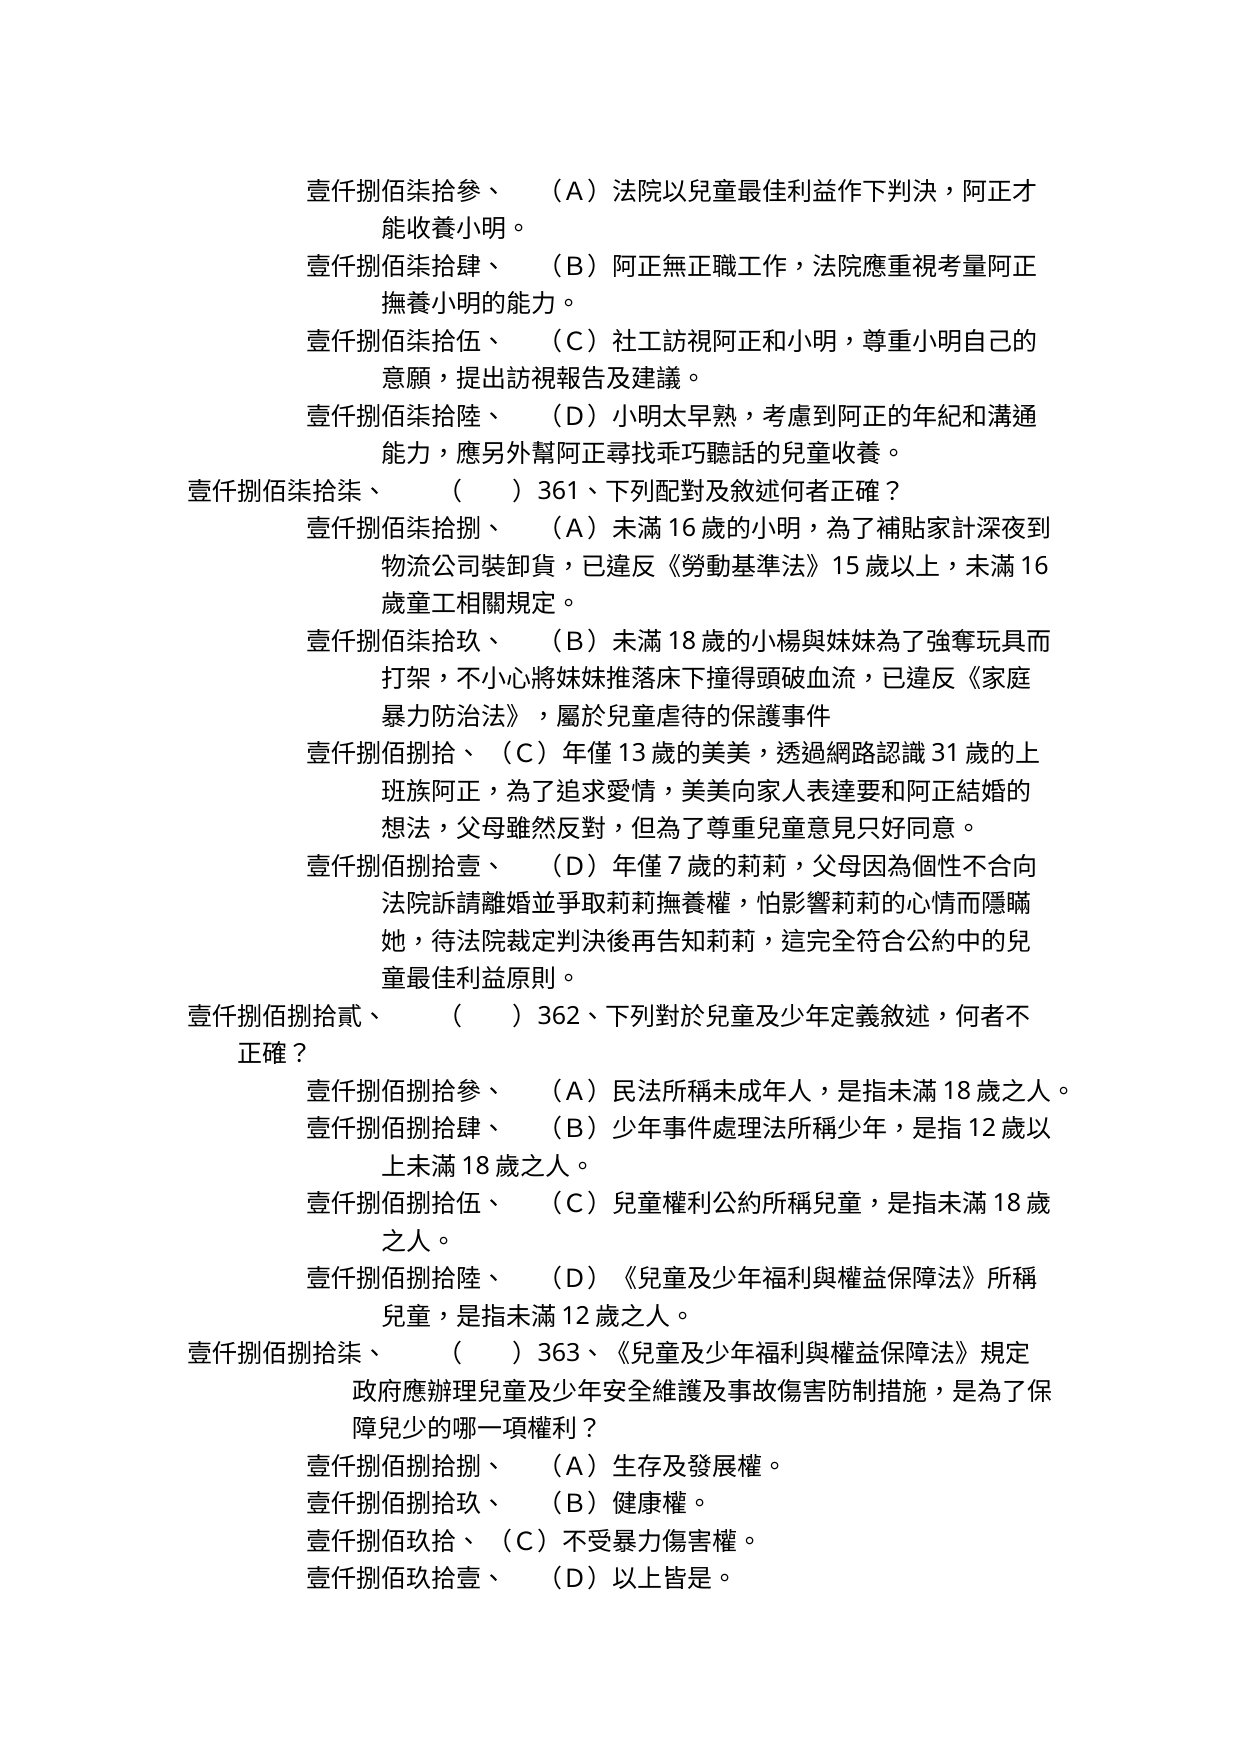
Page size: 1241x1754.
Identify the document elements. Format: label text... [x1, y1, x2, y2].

list （Ｃ）兒童權利公約所稱兒童，是指未滿18歲之人。 [306, 1177, 1053, 1252]
list （Ｄ）《兒童及少年福利與權益保障法》所稱兒童，是指未滿12歲之人。 [306, 1252, 1053, 1327]
list （Ｃ）年僅13歲的美美，透過網路認識31歲的上班族阿正，為了追求愛情，美美向家人表達要和阿正結婚的想法，父母雖然反對，但為了尊重兒童意見只好同意。 [306, 727, 1053, 839]
list （Ａ）未滿16歲的小明，為了補貼家計深夜到物流公司裝卸貨，已違反《勞動基準法》15歲以上，未滿16歲童工相關規定。 [306, 502, 1053, 614]
list （ ）361、下列配對及敘述何者正確？ [187, 464, 1053, 502]
list （Ｂ）健康權。 [306, 1477, 1053, 1514]
list （Ｄ）以上皆是。 [306, 1552, 1053, 1589]
list （Ａ）民法所稱未成年人，是指未滿18歲之人。 [306, 1064, 1053, 1102]
list （Ｄ）年僅7歲的莉莉，父母因為個性不合向法院訴請離婚並爭取莉莉撫養權，怕影響莉莉的心情而隱瞞她，待法院裁定判決後再告知莉莉，這完全符合公約中的兒童最佳利益原則。 [306, 839, 1053, 989]
list （Ｃ）不受暴力傷害權。 [306, 1514, 1053, 1552]
list （Ｂ）阿正無正職工作，法院應重視考量阿正撫養小明的能力。 [306, 239, 1053, 314]
list （Ａ）法院以兒童最佳利益作下判決，阿正才能收養小明。 [306, 164, 1053, 239]
list （Ｂ）少年事件處理法所稱少年，是指12歲以上未滿18歲之人。 [306, 1102, 1053, 1177]
list （Ａ）生存及發展權。 [306, 1439, 1053, 1477]
list （ ）363、《兒童及少年福利與權益保障法》規定政府應辦理兒童及少年安全維護及事故傷害防制措施，是為了保障兒少的哪一項權利？ [187, 1327, 1053, 1439]
list （Ｃ）社工訪視阿正和小明，尊重小明自己的意願，提出訪視報告及建議。 [306, 314, 1053, 389]
list （Ｄ）小明太早熟，考慮到阿正的年紀和溝通能力，應另外幫阿正尋找乖巧聽話的兒童收養。 [306, 389, 1053, 464]
list （ ）362、下列對於兒童及少年定義敘述，何者不正確？ [187, 989, 1053, 1064]
list （Ｂ）未滿18歲的小楊與妹妹為了強奪玩具而打架，不小心將妹妹推落床下撞得頭破血流，已違反《家庭暴力防治法》，屬於兒童虐待的保護事件 [306, 614, 1053, 727]
